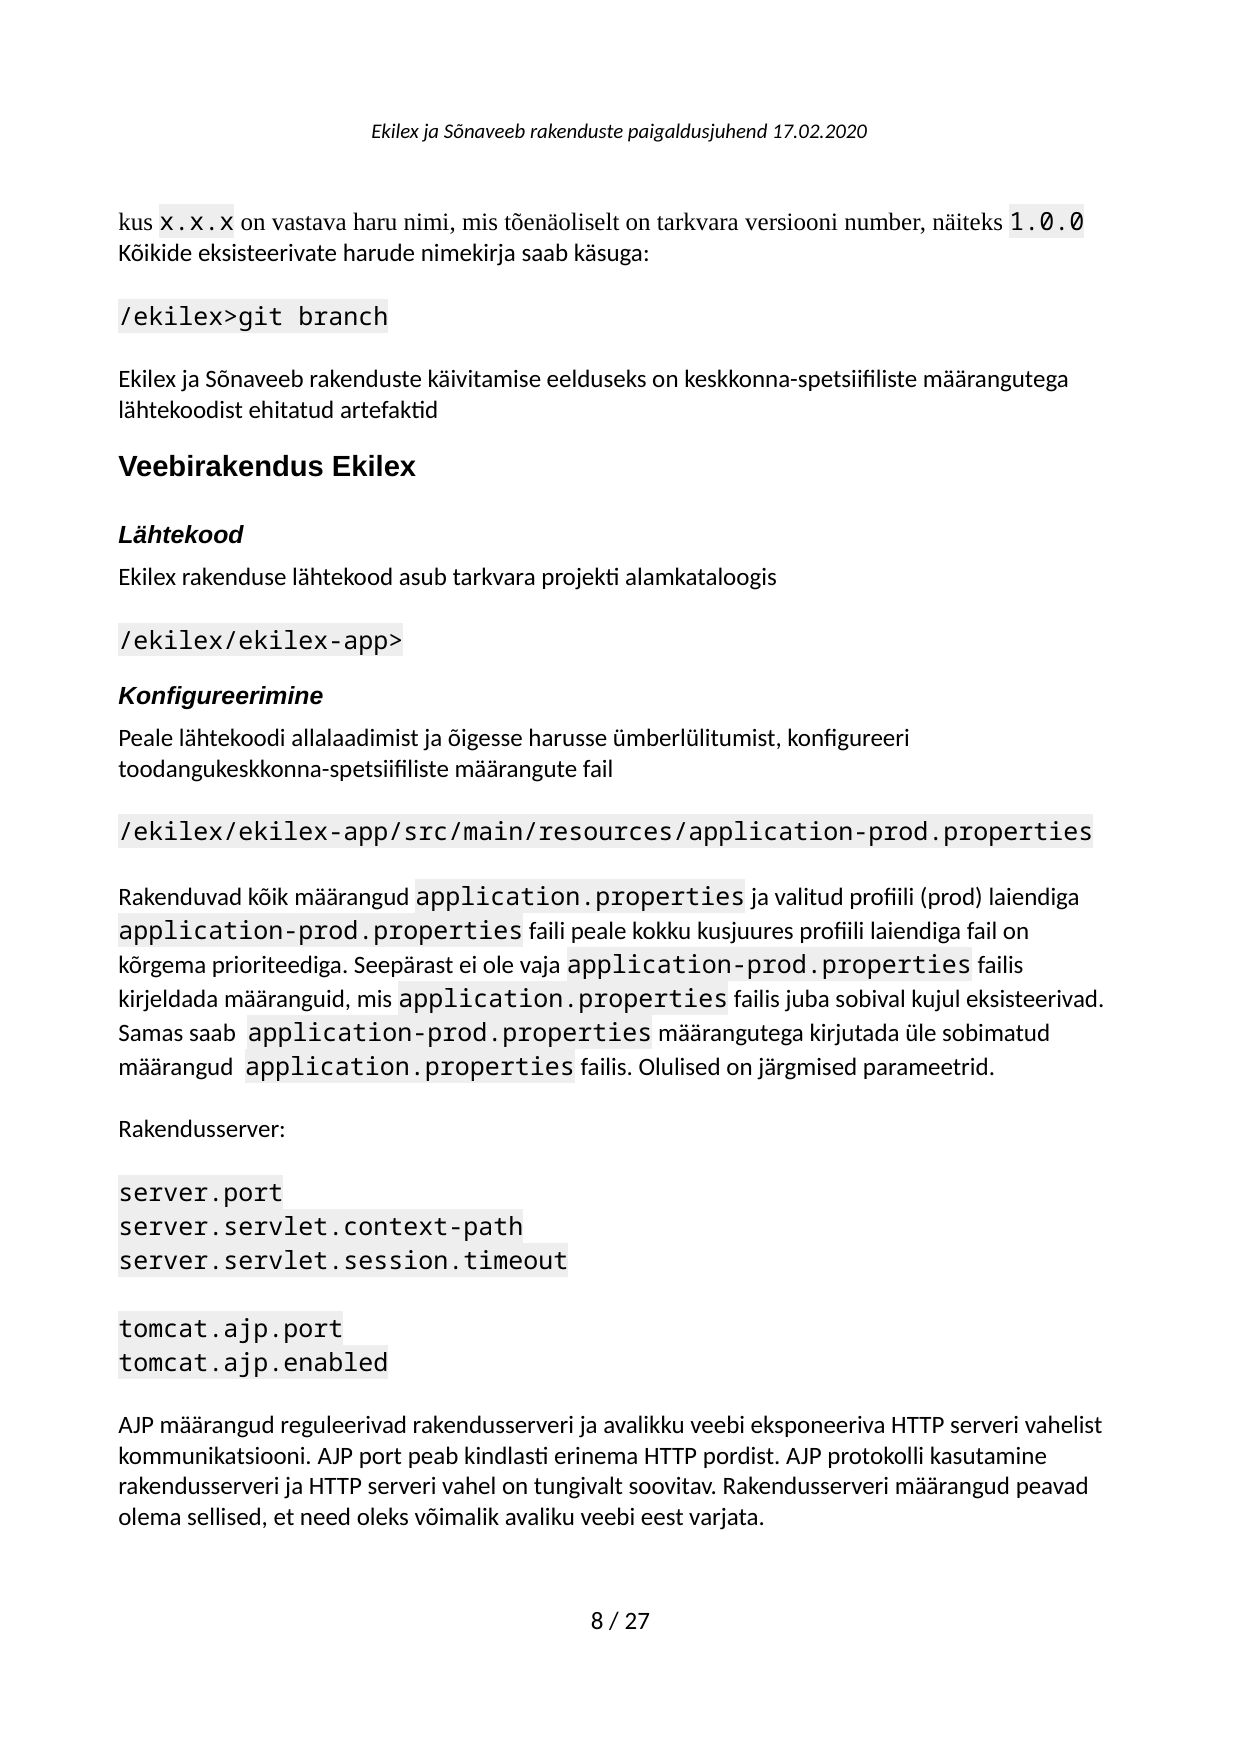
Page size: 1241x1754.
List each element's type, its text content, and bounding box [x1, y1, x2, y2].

text Rakendusserver: [118, 1113, 1122, 1144]
text Rakenduvad kõik määrangud application.properties ja valitud profiili (prod) laiendiga application-prod.properties faili peale kokku kusjuures profiili laiendiga fail on kõrgema prioriteediga. Seepärast ei ole vaja application-prod.properties failis kirjeldada määranguid, mis application.properties failis juba sobival kujul eksisteerivad. Samas saab application-prod.properties määrangutega kirjutada üle sobimatud määrangud application.properties failis. Olulised on järgmised parameetrid. [118, 879, 1122, 1083]
text server.servlet.context-path [118, 1209, 1122, 1243]
text kus x.x.x on vastava haru nimi, mis tõenäoliselt on tarkvara versiooni number, näiteks 1.0.0 [118, 203, 1122, 238]
text Peale lähtekoodi allalaadimist ja õigesse harusse ümberlülitumist, konfigureeri toodangukeskkonna-spetsiifiliste määrangute fail [118, 722, 1122, 783]
subtitle Konfigureerimine [118, 681, 1122, 710]
subtitle Veebirakendus Ekilex [118, 449, 1122, 483]
text Ekilex rakenduse lähtekood asub tarkvara projekti alamkataloogis [118, 561, 1122, 592]
subtitle Lähtekood [118, 520, 1122, 549]
text /ekilex/ekilex-app> [118, 622, 1122, 656]
text /ekilex>git branch [118, 299, 1122, 333]
text /ekilex/ekilex-app/src/main/resources/application-prod.properties [118, 814, 1122, 848]
text Ekilex ja Sõnaveeb rakenduste käivitamise eelduseks on keskkonna-spetsiifiliste määrangutega lähtekoodist ehitatud artefaktid [118, 363, 1122, 424]
text server.port [118, 1174, 1122, 1209]
text server.servlet.session.timeout [118, 1243, 1122, 1277]
text AJP määrangud reguleerivad rakendusserveri ja avalikku veebi eksponeeriva HTTP serveri vahelist kommunikatsiooni. AJP port peab kindlasti erinema HTTP pordist. AJP protokolli kasutamine rakendusserveri ja HTTP serveri vahel on tungivalt soovitav. Rakendusserveri määrangud peavad olema sellised, et need oleks võimalik avaliku veebi eest varjata. [118, 1409, 1122, 1532]
text Kõikide eksisteerivate harude nimekirja saab käsuga: [118, 238, 1122, 268]
text tomcat.ajp.enabled [118, 1345, 1122, 1379]
text tomcat.ajp.port [118, 1311, 1122, 1345]
